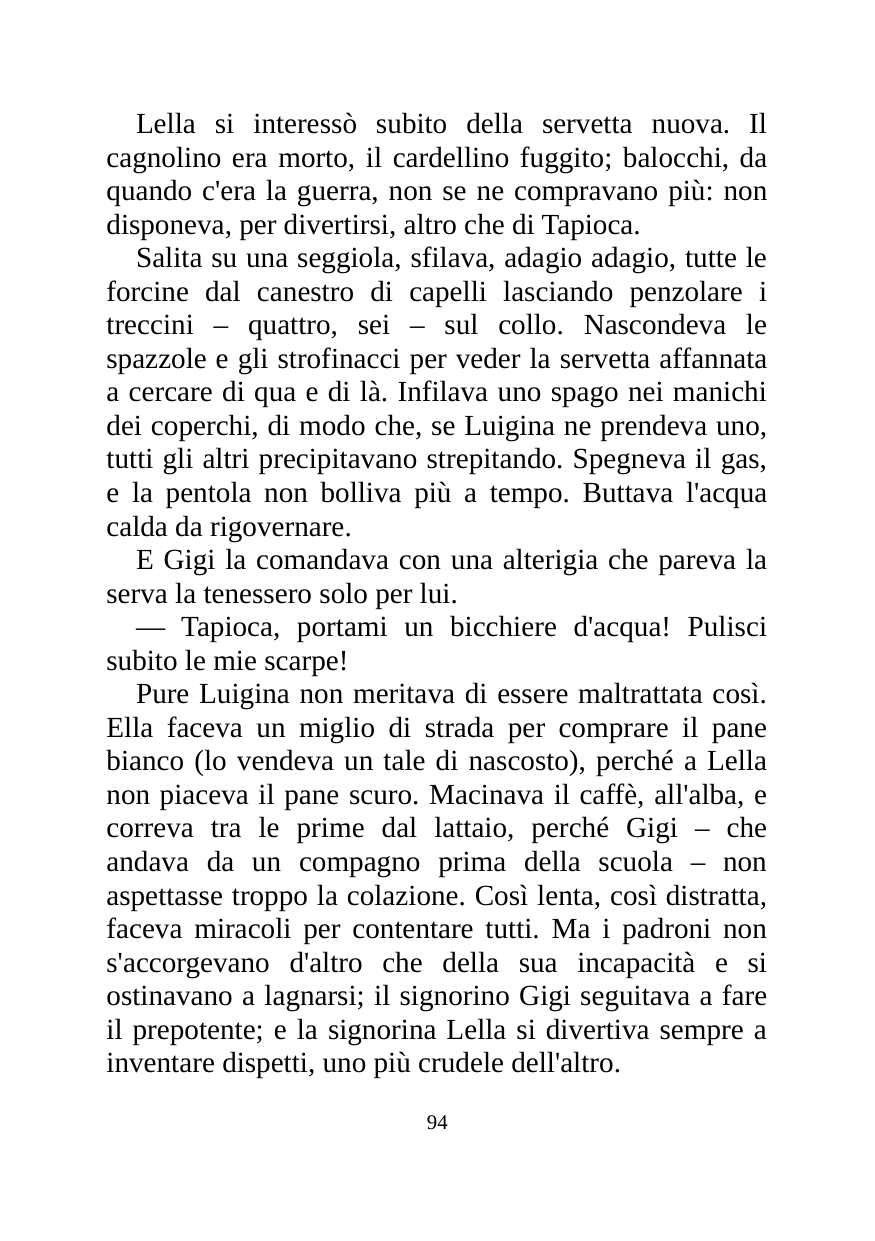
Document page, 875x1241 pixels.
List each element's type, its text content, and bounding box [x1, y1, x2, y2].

text — Tapioca, portami un bicchiere d'acqua! Pulisci subito le mie scarpe! [106, 609, 768, 676]
text Pure Luigina non meritava di essere maltrattata così. Ella faceva un miglio di strada per comprare il pane bianco (lo vendeva un tale di nascosto), perché a Lella non piaceva il pane scuro. Macinava il caffè, all'alba, e correva tra le prime dal lattaio, perché Gigi – che andava da un compagno prima della scuola – non aspettasse troppo la colazione. Così lenta, così distratta, faceva miracoli per contentare tutti. Ma i padroni non s'accorgevano d'altro che della sua incapacità e si ostinavano a lagnarsi; il signorino Gigi seguitava a fare il prepotente; e la signorina Lella si divertiva sempre a inventare dispetti, uno più crudele dell'altro. [106, 676, 768, 1079]
text E Gigi la comandava con una alterigia che pareva la serva la tenessero solo per lui. [106, 542, 768, 609]
text Lella si interessò subito della servetta nuova. Il cagnolino era morto, il cardellino fuggito; balocchi, da quando c'era la guerra, non se ne compravano più: non disponeva, per divertirsi, altro che di Tapioca. [106, 106, 768, 240]
text Salita su una seggiola, sfilava, adagio adagio, tutte le forcine dal canestro di capelli lasciando penzolare i treccini – quattro, sei – sul collo. Nascondeva le spazzole e gli strofinacci per veder la servetta affannata a cercare di qua e di là. Infilava uno spago nei manichi dei coperchi, di modo che, se Luigina ne prendeva uno, tutti gli altri precipitavano strepitando. Spegneva il gas, e la pentola non bolliva più a tempo. Buttava l'acqua calda da rigovernare. [106, 240, 768, 542]
